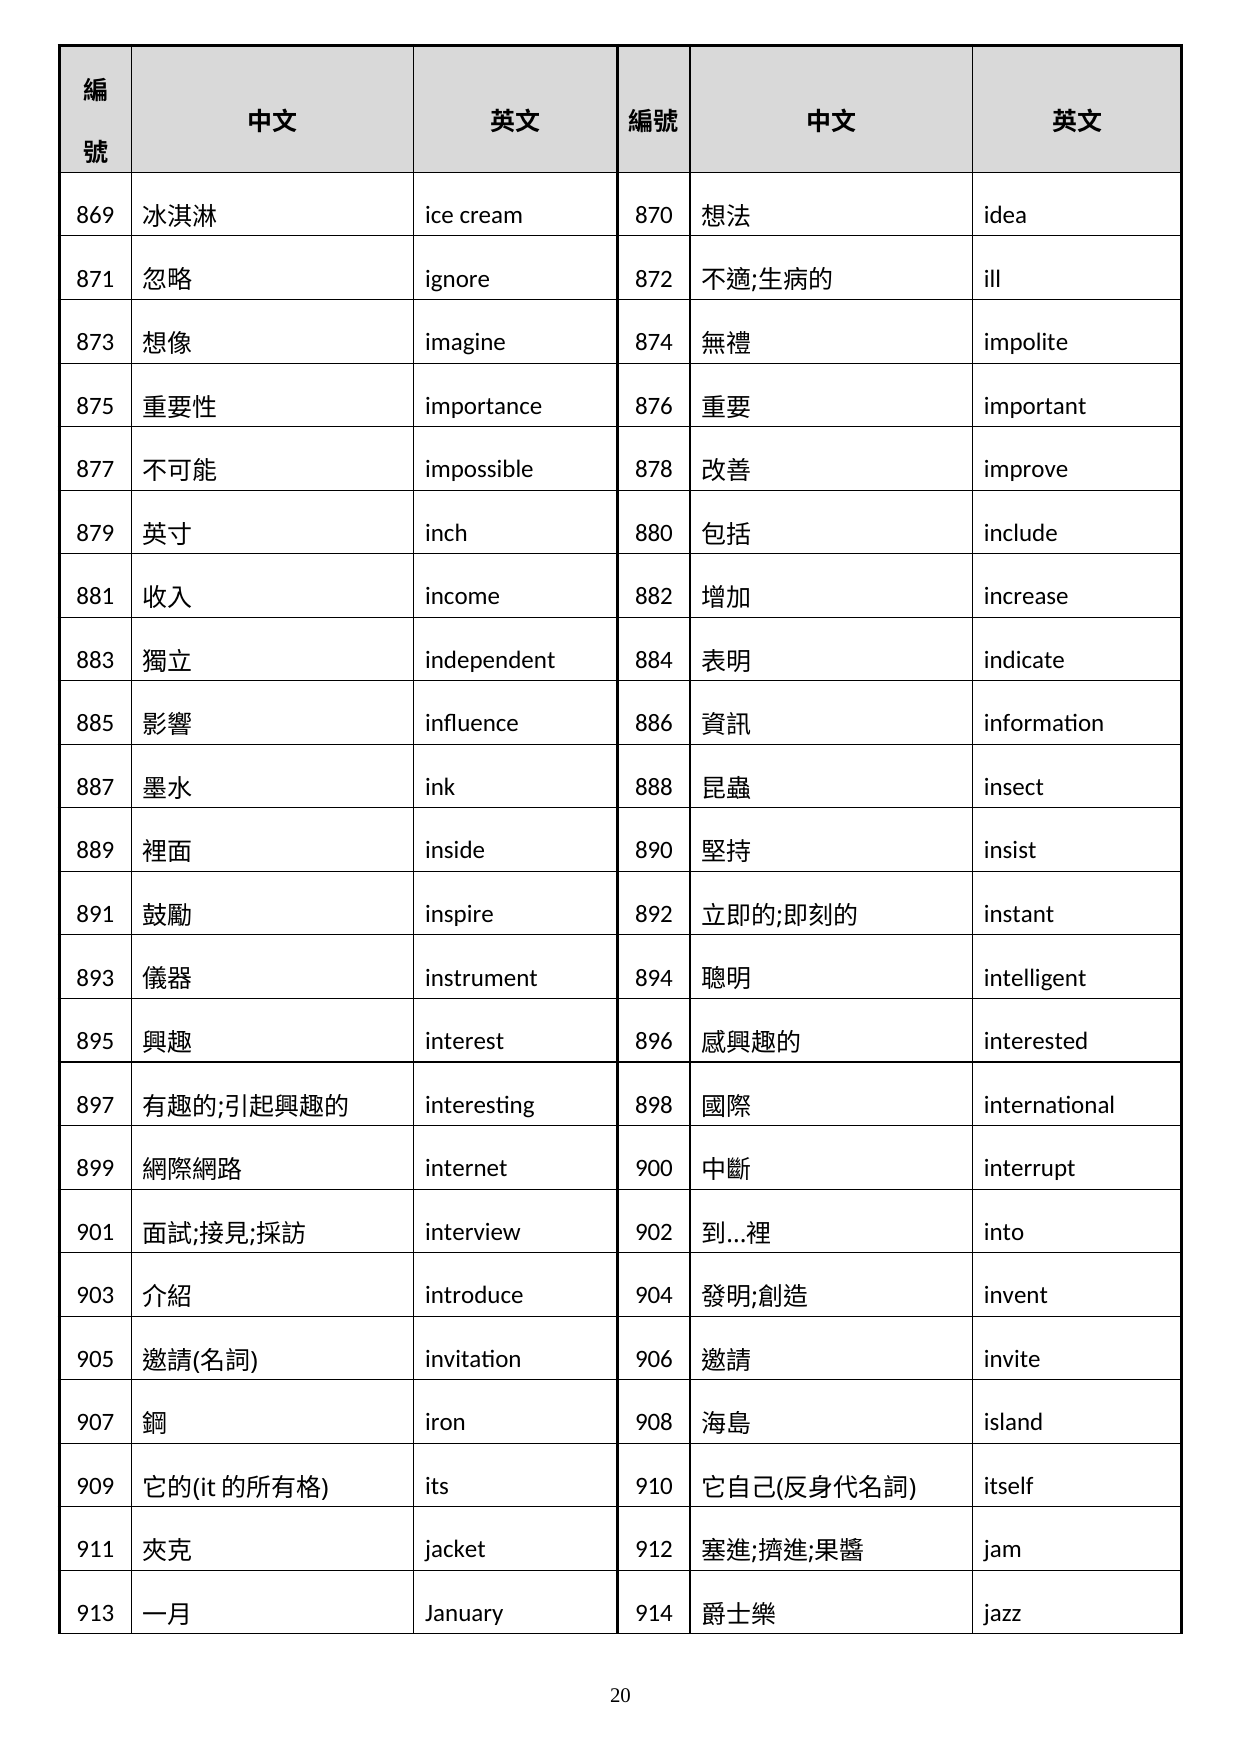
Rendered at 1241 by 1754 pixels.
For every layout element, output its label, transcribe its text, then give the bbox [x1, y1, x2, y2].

table_cell ink [414, 745, 616, 807]
table_cell interrupt [973, 1126, 1180, 1188]
table_cell ill [973, 236, 1180, 299]
table_cell 896 [619, 999, 689, 1061]
table_cell 增加 [691, 554, 972, 617]
table_cell 893 [61, 935, 131, 998]
table_cell its [414, 1444, 616, 1506]
table_cell inspire [414, 872, 616, 934]
table_cell January [414, 1571, 616, 1633]
table_header 中文 [132, 47, 413, 172]
table_cell 880 [619, 491, 689, 553]
table_cell 900 [619, 1126, 689, 1188]
table_cell 聰明 [691, 935, 972, 998]
table_cell 改善 [691, 427, 972, 489]
table_cell 889 [61, 808, 131, 871]
table_cell 870 [619, 173, 689, 235]
table_cell inch [414, 491, 616, 553]
table_cell important [973, 364, 1180, 426]
table_cell 891 [61, 872, 131, 934]
table_cell 908 [619, 1380, 689, 1443]
table_cell 882 [619, 554, 689, 617]
table_cell instant [973, 872, 1180, 934]
table_cell 909 [61, 1444, 131, 1506]
table_cell internet [414, 1126, 616, 1188]
table_cell increase [973, 554, 1180, 617]
table_cell 914 [619, 1571, 689, 1633]
table_cell 爵士樂 [691, 1571, 972, 1633]
table_cell 881 [61, 554, 131, 617]
table_cell interesting [414, 1063, 616, 1125]
table_cell 910 [619, 1444, 689, 1506]
table_cell 899 [61, 1126, 131, 1188]
table_header 英文 [973, 47, 1180, 172]
table_cell 它的(it的所有格) [132, 1444, 413, 1506]
table_cell 邀請 [691, 1317, 972, 1379]
table_cell 它自己(反身代名詞) [691, 1444, 972, 1506]
table_cell 墨水 [132, 745, 413, 807]
table_cell insist [973, 808, 1180, 871]
table_cell 904 [619, 1253, 689, 1316]
table_cell 昆蟲 [691, 745, 972, 807]
table_cell impossible [414, 427, 616, 489]
table_cell jazz [973, 1571, 1180, 1633]
table_cell 面試;接見;採訪 [132, 1190, 413, 1252]
table_cell interest [414, 999, 616, 1061]
table_cell 不可能 [132, 427, 413, 489]
table_cell influence [414, 681, 616, 744]
table_cell 儀器 [132, 935, 413, 998]
table_cell 忽略 [132, 236, 413, 299]
table_cell include [973, 491, 1180, 553]
table_cell improve [973, 427, 1180, 489]
table_cell 影響 [132, 681, 413, 744]
table_cell information [973, 681, 1180, 744]
table_cell 塞進;擠進;果醬 [691, 1507, 972, 1570]
table_cell income [414, 554, 616, 617]
table_cell invitation [414, 1317, 616, 1379]
table_cell 不適;生病的 [691, 236, 972, 299]
table_cell 裡面 [132, 808, 413, 871]
table_cell 立即的;即刻的 [691, 872, 972, 934]
table_cell international [973, 1063, 1180, 1125]
table_cell 重要 [691, 364, 972, 426]
table_cell 資訊 [691, 681, 972, 744]
table_cell 902 [619, 1190, 689, 1252]
table_cell importance [414, 364, 616, 426]
table_cell 905 [61, 1317, 131, 1379]
table_cell inside [414, 808, 616, 871]
table_cell into [973, 1190, 1180, 1252]
table_cell interview [414, 1190, 616, 1252]
table_cell 871 [61, 236, 131, 299]
table_cell 888 [619, 745, 689, 807]
table_cell 表明 [691, 618, 972, 680]
table_cell 897 [61, 1063, 131, 1125]
table_cell 海島 [691, 1380, 972, 1443]
table_cell 有趣的;引起興趣的 [132, 1063, 413, 1125]
table_cell impolite [973, 300, 1180, 362]
table_cell indicate [973, 618, 1180, 680]
table_cell 想像 [132, 300, 413, 362]
table_cell 夾克 [132, 1507, 413, 1570]
table_cell 鼓勵 [132, 872, 413, 934]
table_cell 884 [619, 618, 689, 680]
table_cell ice cream [414, 173, 616, 235]
table_cell 883 [61, 618, 131, 680]
table_cell invite [973, 1317, 1180, 1379]
table_cell 介紹 [132, 1253, 413, 1316]
table_cell 邀請(名詞) [132, 1317, 413, 1379]
table_cell 885 [61, 681, 131, 744]
table_header 英文 [414, 47, 616, 172]
table_cell 國際 [691, 1063, 972, 1125]
table_cell 一月 [132, 1571, 413, 1633]
table_cell 鋼 [132, 1380, 413, 1443]
table_cell 890 [619, 808, 689, 871]
table_cell 892 [619, 872, 689, 934]
table_cell 898 [619, 1063, 689, 1125]
table_cell 包括 [691, 491, 972, 553]
table_cell imagine [414, 300, 616, 362]
table_cell 無禮 [691, 300, 972, 362]
table_cell 876 [619, 364, 689, 426]
table_cell 收入 [132, 554, 413, 617]
table_cell 重要性 [132, 364, 413, 426]
table_cell idea [973, 173, 1180, 235]
table_cell independent [414, 618, 616, 680]
table_cell iron [414, 1380, 616, 1443]
table_cell 887 [61, 745, 131, 807]
table_cell island [973, 1380, 1180, 1443]
table_cell 冰淇淋 [132, 173, 413, 235]
table_cell 912 [619, 1507, 689, 1570]
table_cell 906 [619, 1317, 689, 1379]
table_cell insect [973, 745, 1180, 807]
table_cell 911 [61, 1507, 131, 1570]
table_cell 886 [619, 681, 689, 744]
table_cell 興趣 [132, 999, 413, 1061]
table_cell 901 [61, 1190, 131, 1252]
table_cell 獨立 [132, 618, 413, 680]
table_cell 網際網路 [132, 1126, 413, 1188]
table_header 編號 [61, 47, 131, 172]
table_cell 874 [619, 300, 689, 362]
table_cell ignore [414, 236, 616, 299]
table_header 編號 [619, 47, 689, 172]
table_cell instrument [414, 935, 616, 998]
table_cell 879 [61, 491, 131, 553]
table_cell 895 [61, 999, 131, 1061]
table_cell 發明;創造 [691, 1253, 972, 1316]
table_cell jacket [414, 1507, 616, 1570]
table_cell 877 [61, 427, 131, 489]
table_cell 869 [61, 173, 131, 235]
table_cell 想法 [691, 173, 972, 235]
table_cell 894 [619, 935, 689, 998]
table_cell 878 [619, 427, 689, 489]
table_cell 903 [61, 1253, 131, 1316]
table_cell introduce [414, 1253, 616, 1316]
table_cell 英寸 [132, 491, 413, 553]
table_cell 感興趣的 [691, 999, 972, 1061]
table_cell 907 [61, 1380, 131, 1443]
table_header 中文 [691, 47, 972, 172]
table_cell 873 [61, 300, 131, 362]
table_cell 中斷 [691, 1126, 972, 1188]
table_cell 913 [61, 1571, 131, 1633]
table_cell itself [973, 1444, 1180, 1506]
table_cell jam [973, 1507, 1180, 1570]
table_cell interested [973, 999, 1180, 1061]
table_cell 到...裡 [691, 1190, 972, 1252]
table_cell 872 [619, 236, 689, 299]
table_cell invent [973, 1253, 1180, 1316]
table_cell 堅持 [691, 808, 972, 871]
table_cell intelligent [973, 935, 1180, 998]
table_cell 875 [61, 364, 131, 426]
